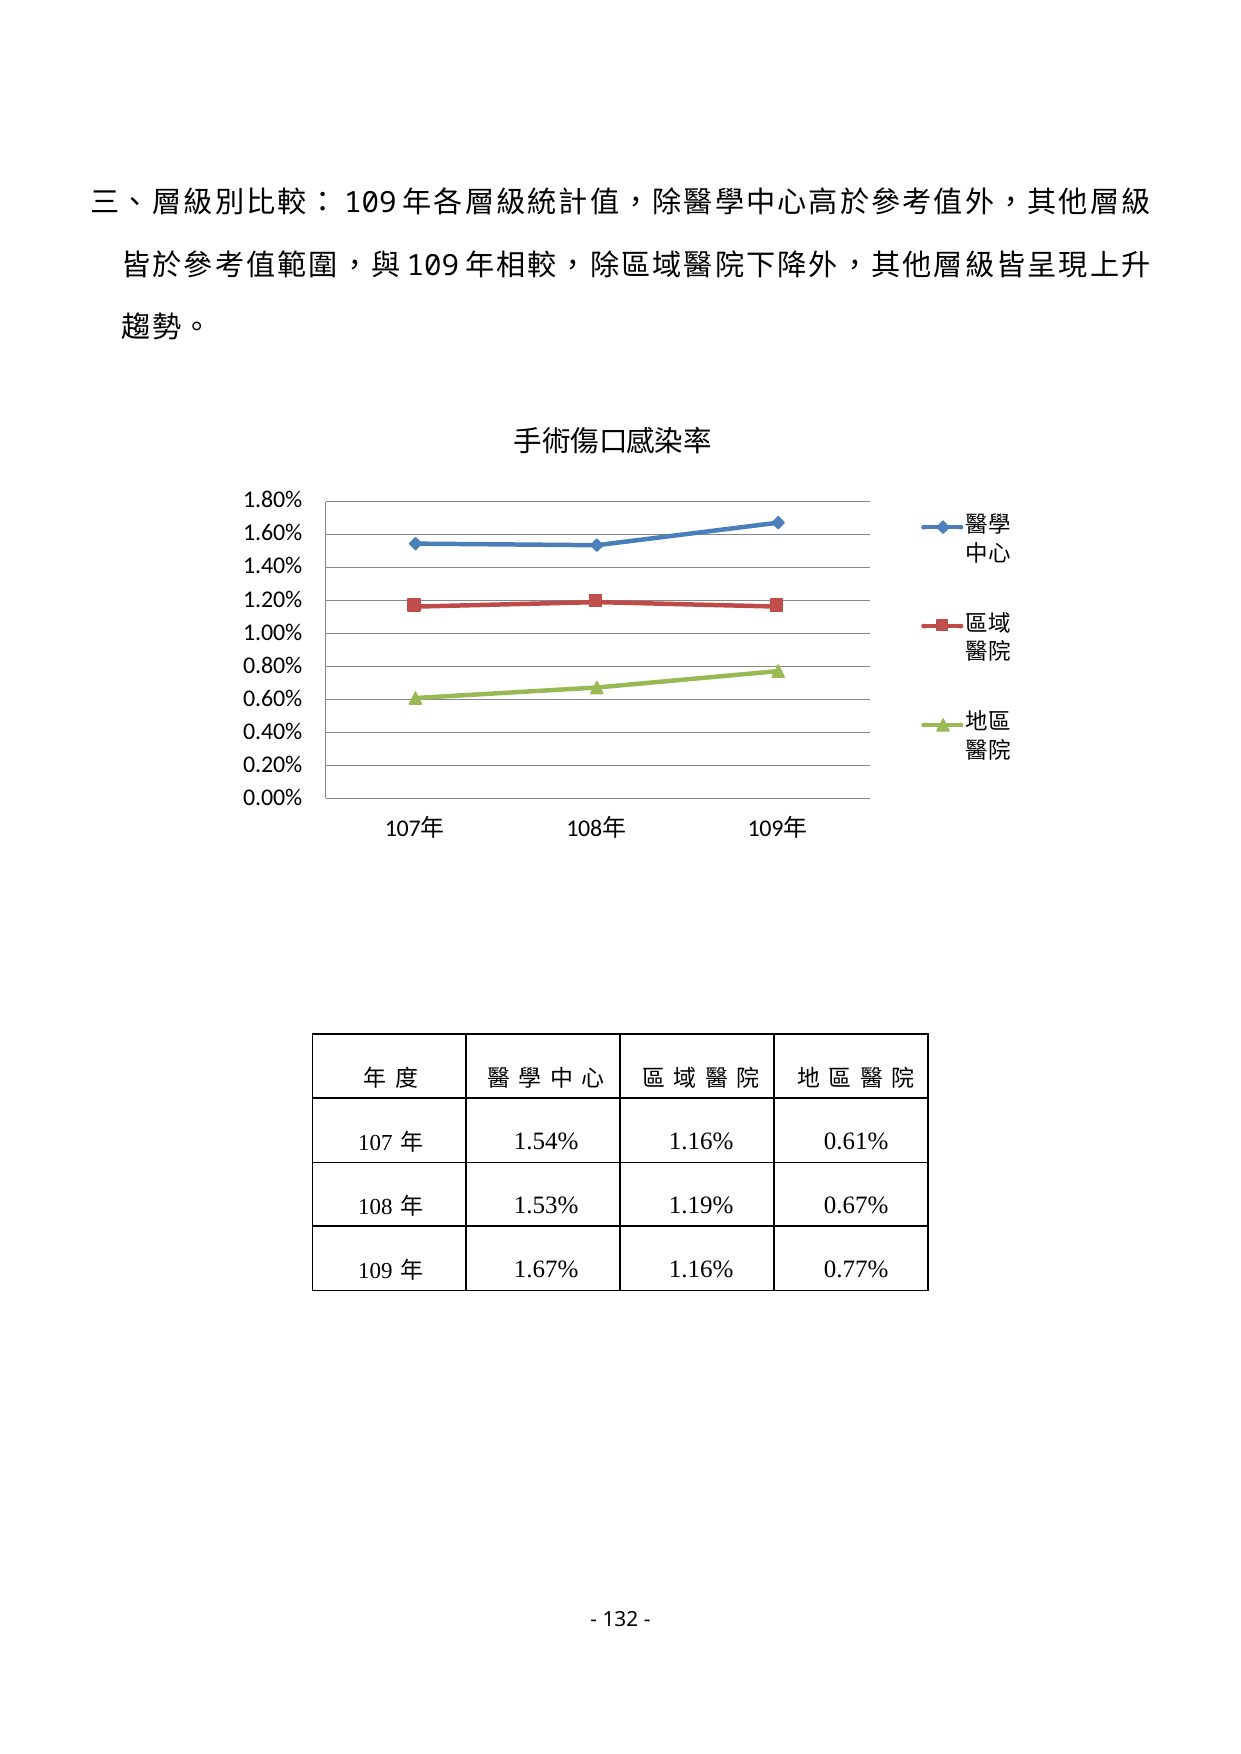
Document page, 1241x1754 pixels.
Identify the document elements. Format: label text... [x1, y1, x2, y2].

table_cell 108年 [313, 1163, 465, 1225]
table_cell 1.67% [467, 1227, 619, 1289]
text 三、層級別比較：109年各層級統計值，除醫學中心高於參考值外，其他層級皆於參考值範圍，與109年相較，除區域醫院下降外，其他層級皆呈現上升趨勢。 [89, 158, 1151, 346]
table_cell 0.61% [775, 1099, 927, 1161]
table_cell 0.67% [775, 1163, 927, 1225]
table_cell 1.54% [467, 1099, 619, 1161]
table_cell 0.77% [775, 1227, 927, 1289]
table_cell 1.53% [467, 1163, 619, 1225]
table_header 地區醫院 [775, 1035, 927, 1097]
table_cell 1.16% [621, 1227, 773, 1289]
table_cell 107年 [313, 1099, 465, 1161]
table_header 醫學中心 [467, 1035, 619, 1097]
table_cell 109年 [313, 1227, 465, 1289]
table_header 年度 [313, 1035, 465, 1097]
table_header 區域醫院 [621, 1035, 773, 1097]
table_cell 1.16% [621, 1099, 773, 1161]
table_cell 1.19% [621, 1163, 773, 1225]
